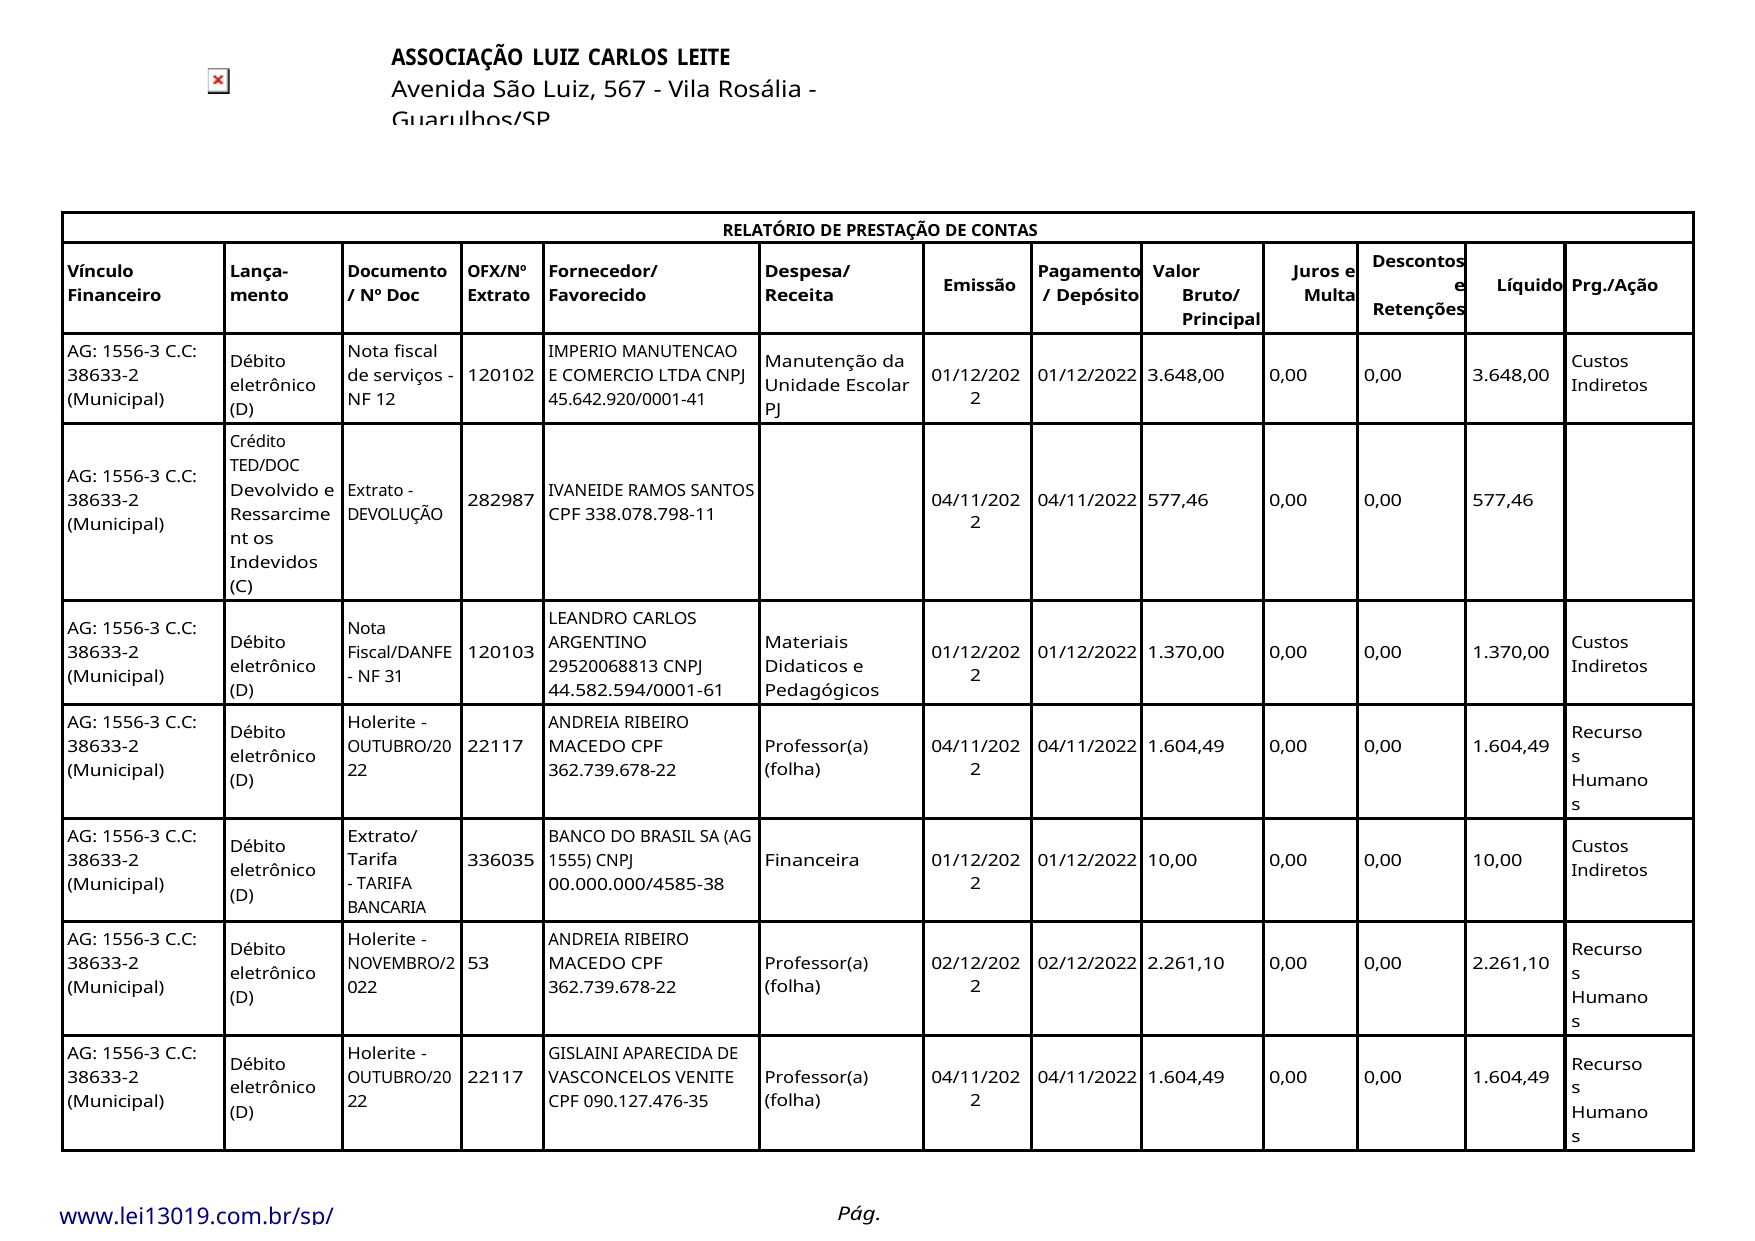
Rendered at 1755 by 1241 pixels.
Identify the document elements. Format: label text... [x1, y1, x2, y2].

table_cell 336035 [463, 820, 542, 920]
table_cell Custos Indiretos [1567, 602, 1692, 703]
table_cell [1567, 425, 1692, 599]
table_cell 04/11/2022 [925, 706, 1030, 817]
table_cell 04/11/2022 [1033, 706, 1140, 817]
table_cell Nota Fiscal/DANFE - NF 31 [344, 602, 460, 703]
table_cell 01/12/2022 [925, 820, 1030, 920]
table_cell 1.370,00 [1467, 602, 1563, 703]
table_cell 0,00 [1265, 425, 1356, 599]
table_cell Custos Indiretos [1567, 820, 1692, 920]
table_cell 04/11/2022 [925, 1037, 1030, 1148]
table_cell 10,00 [1467, 820, 1563, 920]
table_cell [761, 425, 922, 599]
table_cell 1.604,49 [1467, 706, 1563, 817]
table_cell AG: 1556-3 C.C: 38633-2 (Municipal) [64, 335, 223, 422]
table_cell LEANDRO CARLOS ARGENTINO 29520068813 CNPJ 44.582.594/0001-61 [545, 602, 758, 703]
table_cell 2.261,10 [1143, 923, 1262, 1034]
table_cell 0,00 [1265, 923, 1356, 1034]
table_cell GISLAINI APARECIDA DE VASCONCELOS VENITE CPF 090.127.476-35 [545, 1037, 758, 1148]
table_cell 02/12/2022 [1033, 923, 1140, 1034]
table_cell 01/12/2022 [1033, 602, 1140, 703]
table_cell 0,00 [1359, 820, 1464, 920]
table_cell 577,46 [1143, 425, 1262, 599]
table_cell AG: 1556-3 C.C: 38633-2 (Municipal) [64, 820, 223, 920]
table_cell Vínculo Financeiro [64, 244, 223, 332]
table_cell Professor(a) (folha) [761, 706, 922, 817]
table_cell 577,46 [1467, 425, 1563, 599]
table_cell Professor(a) (folha) [761, 923, 922, 1034]
table_cell Débito eletrônico (D) [226, 1037, 341, 1148]
table_cell IVANEIDE RAMOS SANTOS CPF 338.078.798-11 [545, 425, 758, 599]
table_cell 3.648,00 [1143, 335, 1262, 422]
table_cell 10,00 [1143, 820, 1262, 920]
table_cell 04/11/2022 [925, 425, 1030, 599]
table_cell Emissão [925, 244, 1030, 332]
table_cell 0,00 [1359, 923, 1464, 1034]
table_cell Extrato/Tarifa - TARIFA BANCARIA [344, 820, 460, 920]
table_cell 02/12/2022 [925, 923, 1030, 1034]
table_cell AG: 1556-3 C.C: 38633-2 (Municipal) [64, 425, 223, 599]
table_cell 282987 [463, 425, 542, 599]
table_cell 04/11/2022 [1033, 1037, 1140, 1148]
table_cell Líquido [1467, 244, 1563, 332]
table_cell Holerite - OUTUBRO/20 22 [344, 1037, 460, 1148]
table_cell Débito eletrônico (D) [226, 820, 341, 920]
table_cell Débito eletrônico (D) [226, 923, 341, 1034]
table_cell 0,00 [1359, 335, 1464, 422]
table_cell AG: 1556-3 C.C: 38633-2 (Municipal) [64, 602, 223, 703]
table_cell Débito eletrônico (D) [226, 335, 341, 422]
table_cell 53 [463, 923, 542, 1034]
table_cell AG: 1556-3 C.C: 38633-2 (Municipal) [64, 923, 223, 1034]
table_cell AG: 1556-3 C.C: 38633-2 (Municipal) [64, 1037, 223, 1148]
table_cell Custos Indiretos [1567, 335, 1692, 422]
table_cell BANCO DO BRASIL SA (AG 1555) CNPJ 00.000.000/4585-38 [545, 820, 758, 920]
table_cell 01/12/2022 [925, 335, 1030, 422]
table_cell Nota ﬁscal de serviços - NF 12 [344, 335, 460, 422]
table_cell 22117 [463, 1037, 542, 1148]
table_cell 3.648,00 [1467, 335, 1563, 422]
table_cell Pagamento / Depósito [1033, 244, 1140, 332]
table_cell 04/11/2022 [1033, 425, 1140, 599]
table_cell 0,00 [1359, 602, 1464, 703]
table_cell Valor Bruto/ Principal [1143, 244, 1262, 332]
table_cell IMPERIO MANUTENCAO E COMERCIO LTDA CNPJ 45.642.920/0001-41 [545, 335, 758, 422]
table_cell 1.370,00 [1143, 602, 1262, 703]
table_cell 1.604,49 [1143, 1037, 1262, 1148]
table_cell Professor(a) (folha) [761, 1037, 922, 1148]
table_cell 1.604,49 [1143, 706, 1262, 817]
table_cell 0,00 [1359, 706, 1464, 817]
table_cell Juros e Multa [1265, 244, 1356, 332]
table_cell Prg./Ação [1567, 244, 1692, 332]
table_cell Despesa/ Receita [761, 244, 922, 332]
table_cell Recursos Humanos [1567, 1037, 1692, 1148]
table_cell 01/12/2022 [1033, 820, 1140, 920]
table_cell 0,00 [1265, 1037, 1356, 1148]
table_cell Descontos e Retenções [1359, 244, 1464, 332]
table_cell Recursos Humanos [1567, 706, 1692, 817]
table_cell Fornecedor/ Favorecido [545, 244, 758, 332]
table_cell Débito eletrônico (D) [226, 706, 341, 817]
table_cell Holerite - NOVEMBRO/2 022 [344, 923, 460, 1034]
table_cell Holerite - OUTUBRO/20 22 [344, 706, 460, 817]
table_cell 0,00 [1265, 335, 1356, 422]
table_cell Manutenção da Unidade Escolar PJ [761, 335, 922, 422]
table_cell 2.261,10 [1467, 923, 1563, 1034]
table_cell 120103 [463, 602, 542, 703]
table_cell Documento / Nº Doc [344, 244, 460, 332]
table_cell OFX/Nº Extrato [463, 244, 542, 332]
table_cell Lança- mento [226, 244, 341, 332]
table_cell 01/12/2022 [1033, 335, 1140, 422]
table_cell 01/12/2022 [925, 602, 1030, 703]
table_cell 120102 [463, 335, 542, 422]
table_cell 0,00 [1359, 1037, 1464, 1148]
table_cell Crédito TED/DOC Devolvido e Ressarciment os Indevidos (C) [226, 425, 341, 599]
table_cell Materiais Didaticos e Pedagógicos [761, 602, 922, 703]
table_cell 22117 [463, 706, 542, 817]
table_cell ANDREIA RIBEIRO MACEDO CPF 362.739.678-22 [545, 923, 758, 1034]
table_cell 0,00 [1265, 602, 1356, 703]
table_header RELATÓRIO DE PRESTAÇÃO DE CONTAS [64, 214, 1692, 241]
table_cell 0,00 [1359, 425, 1464, 599]
table_cell Financeira [761, 820, 922, 920]
table_cell Recursos Humanos [1567, 923, 1692, 1034]
table_cell Extrato - DEVOLUÇÃO [344, 425, 460, 599]
table_cell AG: 1556-3 C.C: 38633-2 (Municipal) [64, 706, 223, 817]
table_cell ANDREIA RIBEIRO MACEDO CPF 362.739.678-22 [545, 706, 758, 817]
table_cell 0,00 [1265, 820, 1356, 920]
table_cell Débito eletrônico (D) [226, 602, 341, 703]
table_cell 1.604,49 [1467, 1037, 1563, 1148]
table_cell 0,00 [1265, 706, 1356, 817]
